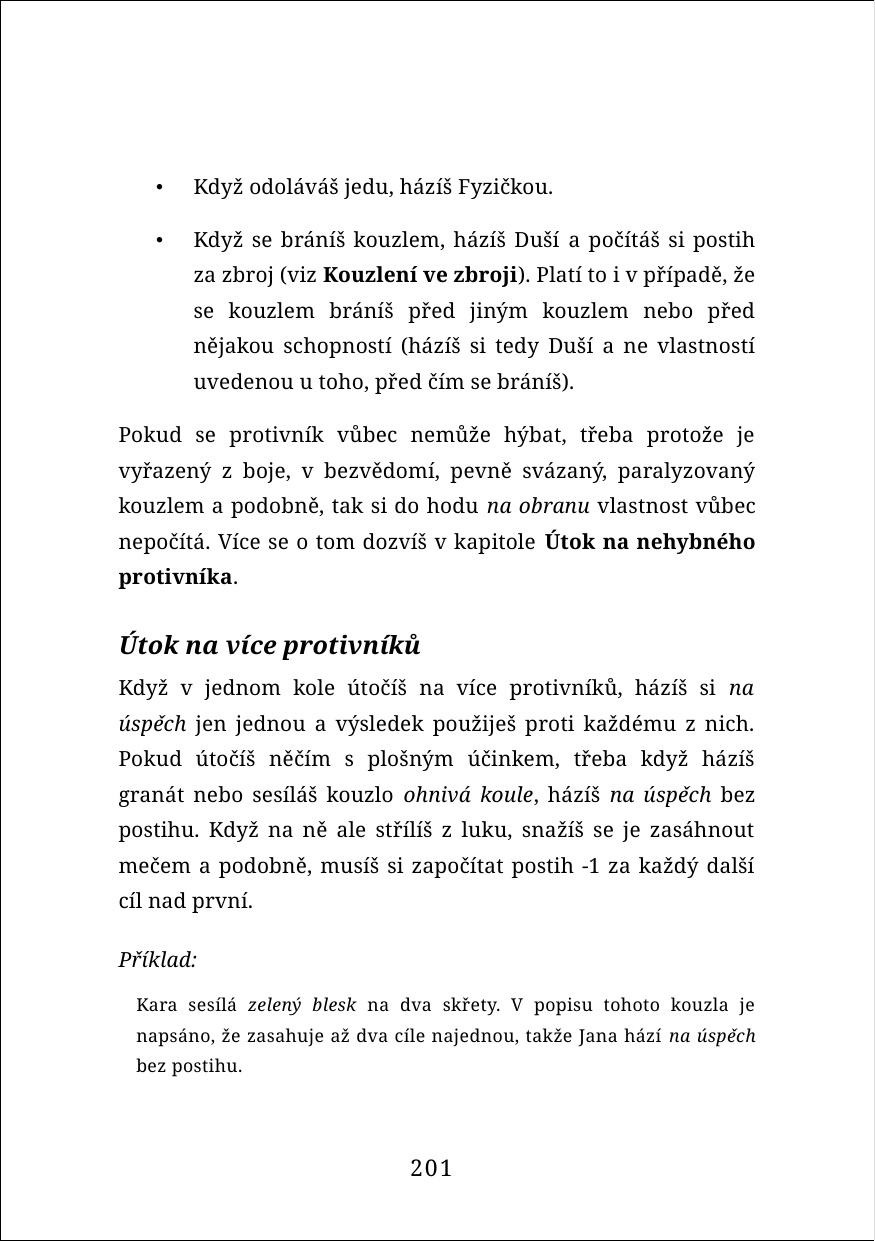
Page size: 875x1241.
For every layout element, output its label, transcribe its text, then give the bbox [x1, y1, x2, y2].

text Příklad: [118, 946, 756, 974]
text Když v jednom kole útočíš na více protivníků, házíš si na úspěch jen jednou a výsledek použiješ proti každému z nich. Pokud útočíš něčím s plošným účinkem, třeba když házíš granát nebo sesíláš kouzlo ohnivá koule, házíš na úspěch bez postihu. Když na ně ale střílíš z luku, snažíš se je zasáhnout mečem a podobně, musíš si započítat postih -1 za každý další cíl nad první. [118, 673, 756, 915]
text Pokud se protivník vůbec nemůže hýbat, třeba protože je vyřazený z boje, v bezvědomí, pevně svázaný, paralyzovaný kouzlem a podobně, tak si do hodu na obranu vlastnost vůbec nepočítá. Více se o tom dozvíš v kapitole Útok na nehybného protivníka. [118, 420, 756, 591]
list Když se bráníš kouzlem, házíš Duší a počítáš si postih za zbroj (viz Kouzlení ve zbroji). Platí to i v případě, že se kouzlem bráníš před jiným kouzlem nebo před nějakou schopností (házíš si tedy Duší a ne vlastností uvedenou u toho, před čím se bráníš). [156, 225, 756, 396]
list Když odoláváš jedu, házíš Fyzičkou. [156, 172, 756, 200]
text Kara sesílá zelený blesk na dva skřety. V popisu tohoto kouzla je napsáno, že zasahuje až dva cíle najednou, takže Jana hází na úspěch bez postihu. [136, 993, 756, 1077]
subtitle Útok na více protivníků [118, 627, 756, 661]
